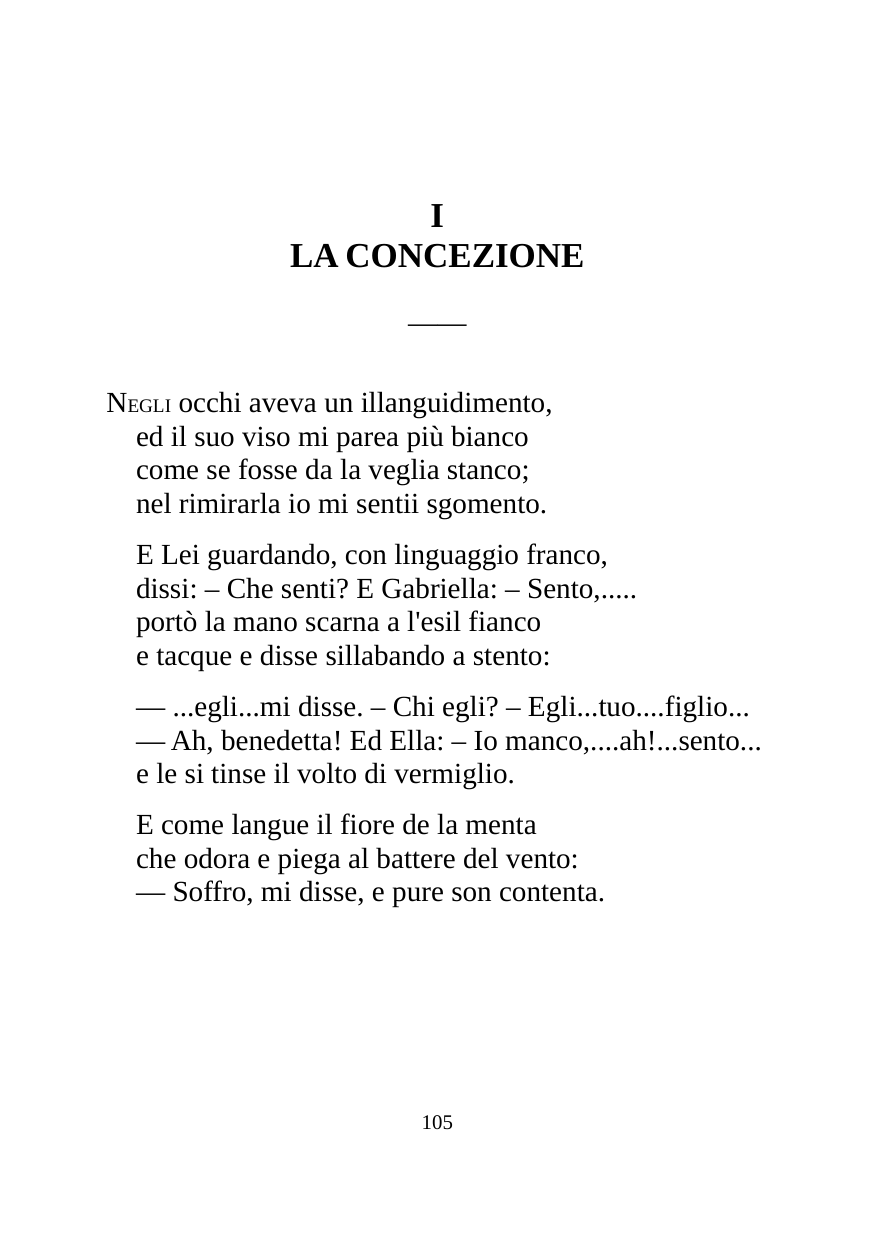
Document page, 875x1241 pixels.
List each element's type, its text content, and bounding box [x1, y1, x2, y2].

text — ...egli...mi disse. – Chi egli? – Egli...tuo....figlio... — Ah, benedetta! Ed Ella: – Io manco,....ah!...sento... e le si tinse il volto di vermiglio. [136, 689, 768, 790]
text —— [106, 305, 768, 338]
subtitle I LA CONCEZIONE [106, 195, 768, 275]
text E come langue il fiore de la menta che odora e piega al battere del vento: — Soffro, mi disse, e pure son contenta. [136, 807, 768, 908]
text E Lei guardando, con linguaggio franco, dissi: – Che senti? E Gabriella: – Sento,..... portò la mano scarna a l'esil fianco e tacque e disse sillabando a stento: [136, 537, 768, 671]
text Negli occhi aveva un illanguidimento, ed il suo viso mi parea più bianco come se fosse da la veglia stanco; nel rimirarla io mi sentii sgomento. [106, 385, 768, 519]
